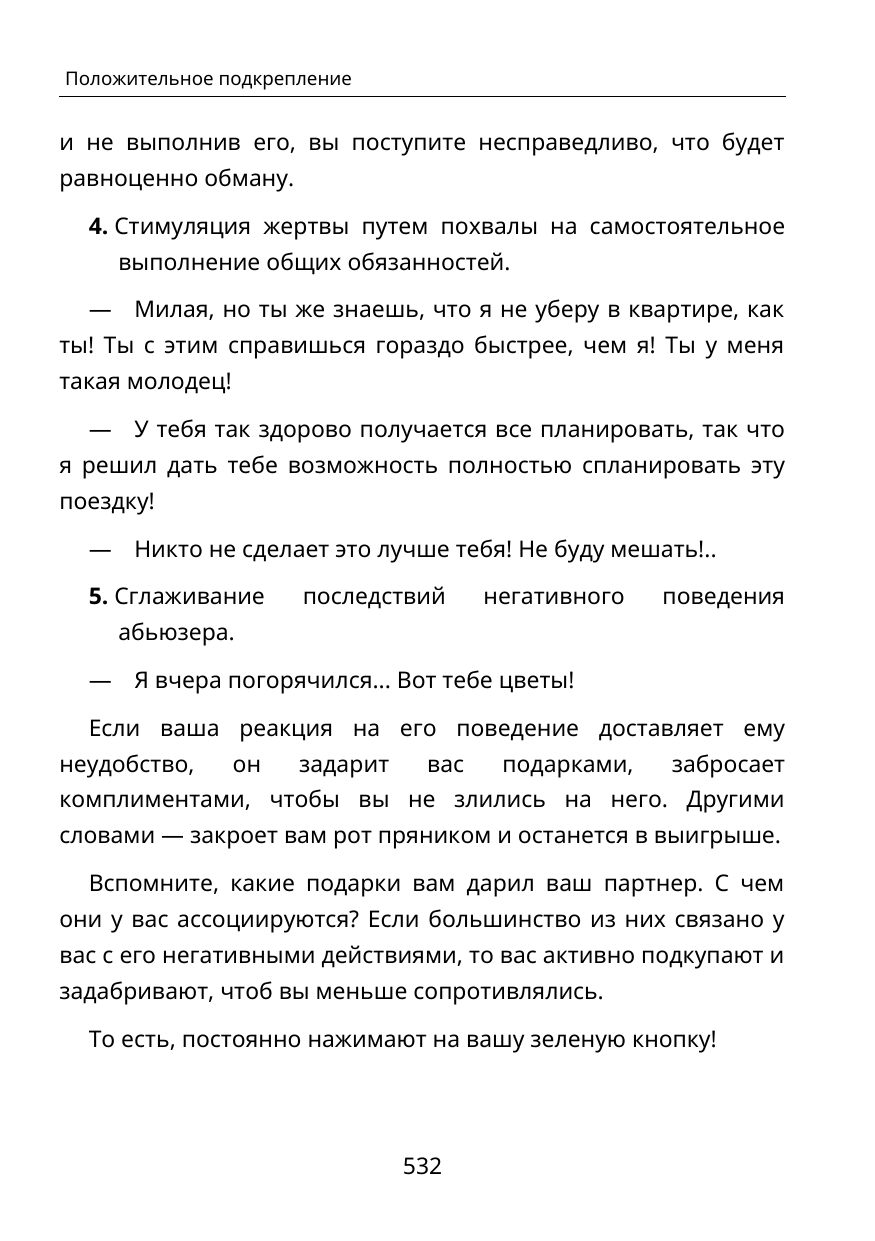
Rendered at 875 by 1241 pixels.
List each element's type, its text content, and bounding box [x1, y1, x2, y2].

text Вспомните, какие подарки вам дарил ваш партнер. С чем они у вас ассоциируются? Если большинство из них связано у вас с его негативными действиями, то вас активно подкупают и задабривают, чтоб вы меньше сопротивлялись. [59, 867, 786, 1006]
text и не выполнив его, вы поступите несправедливо, что будет равноценно обману. [59, 126, 786, 193]
list Сглаживание последствий негативного поведения абьюзера. [88, 580, 786, 647]
list У тебя так здорово получается все планировать, так что я решил дать тебе возможность полностью спланировать эту поездку! [59, 413, 786, 516]
list Милая, но ты же знаешь, что я не уберу в квартире, как ты! Ты с этим справишься гораздо быстрее, чем я! Ты у меня такая молодец! [59, 293, 786, 396]
text Если ваша реакция на его поведение доставляет ему неудобство, он задарит вас подарками, забросает комплиментами, чтобы вы не злились на него. Другими словами — закроет вам рот пряником и останется в выигрыше. [59, 712, 786, 851]
list Я вчера погорячился... Вот тебе цветы! [59, 664, 786, 695]
list Никто не сделает это лучше тебя! Не буду мешать!.. [59, 532, 786, 564]
text То есть, постоянно нажимают на вашу зеленую кнопку! [59, 1023, 786, 1054]
list Стимуляция жертвы путем похвалы на самостоятельное выполнение общих обязанностей. [88, 210, 786, 277]
